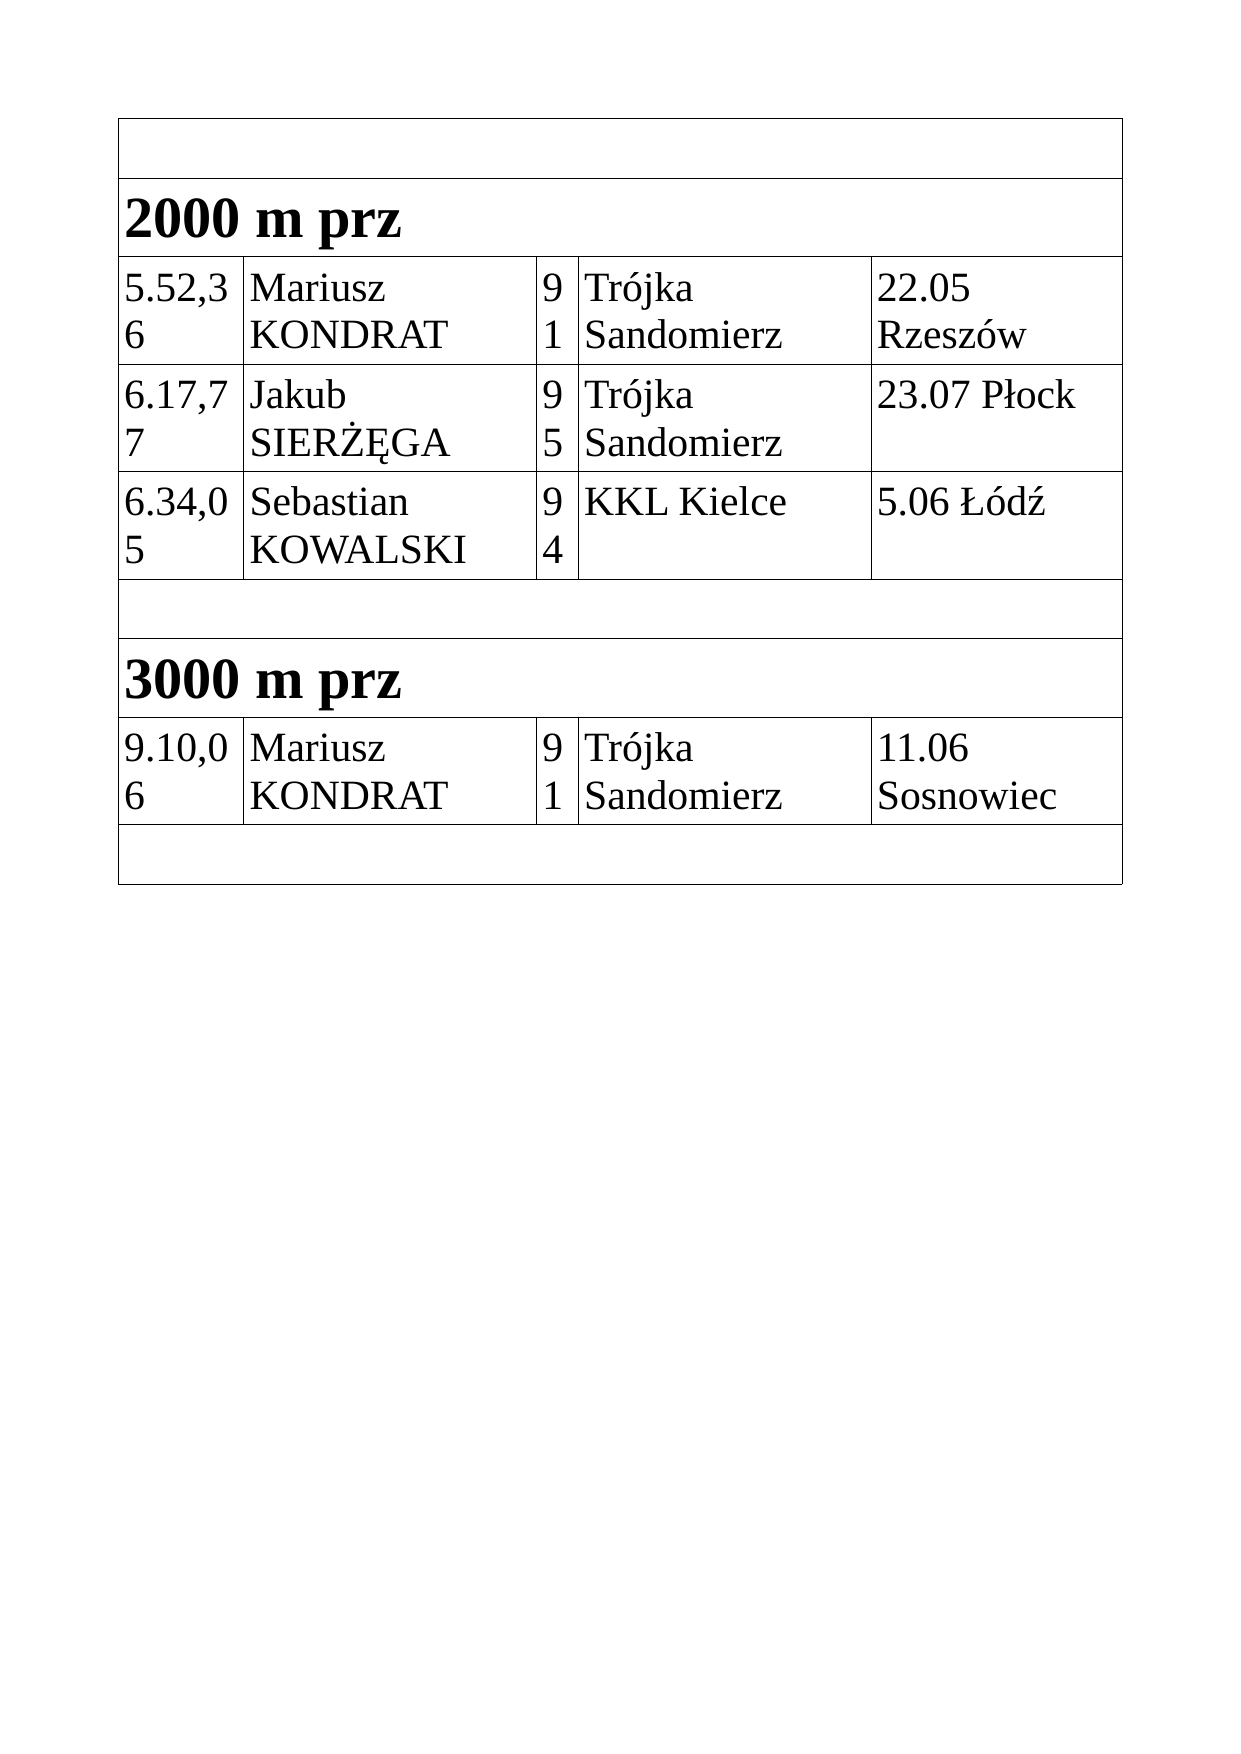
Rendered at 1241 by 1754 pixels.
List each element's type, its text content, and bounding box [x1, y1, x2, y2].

table_cell Mariusz KONDRAT [244, 257, 536, 364]
table_cell 3000 m prz [119, 639, 1122, 717]
table_cell 23.07 Płock [872, 365, 1122, 471]
table_cell Sebastian KOWALSKI [244, 472, 536, 578]
table_cell [119, 119, 1122, 178]
table_cell 94 [537, 472, 578, 578]
table_cell 11.06 Sosnowiec [872, 718, 1122, 824]
table_cell 91 [537, 257, 578, 364]
table_cell 5.06 Łódź [872, 472, 1122, 578]
table_cell [119, 825, 1122, 883]
table_cell 22.05 Rzeszów [872, 257, 1122, 364]
table_cell 2000 m prz [119, 179, 1122, 256]
table_cell 91 [537, 718, 578, 824]
table_cell KKL Kielce [579, 472, 871, 578]
table_cell Trójka Sandomierz [579, 257, 871, 364]
table_cell Trójka Sandomierz [579, 365, 871, 471]
table_cell Trójka Sandomierz [579, 718, 871, 824]
table_cell Jakub SIERŻĘGA [244, 365, 536, 471]
table_cell [119, 580, 1122, 638]
table_cell Mariusz KONDRAT [244, 718, 536, 824]
table_cell 9.10,06 [119, 718, 243, 824]
table_cell 6.34,05 [119, 472, 243, 578]
table_cell 5.52,36 [119, 257, 243, 364]
table_cell 6.17,77 [119, 365, 243, 471]
table_cell 95 [537, 365, 578, 471]
